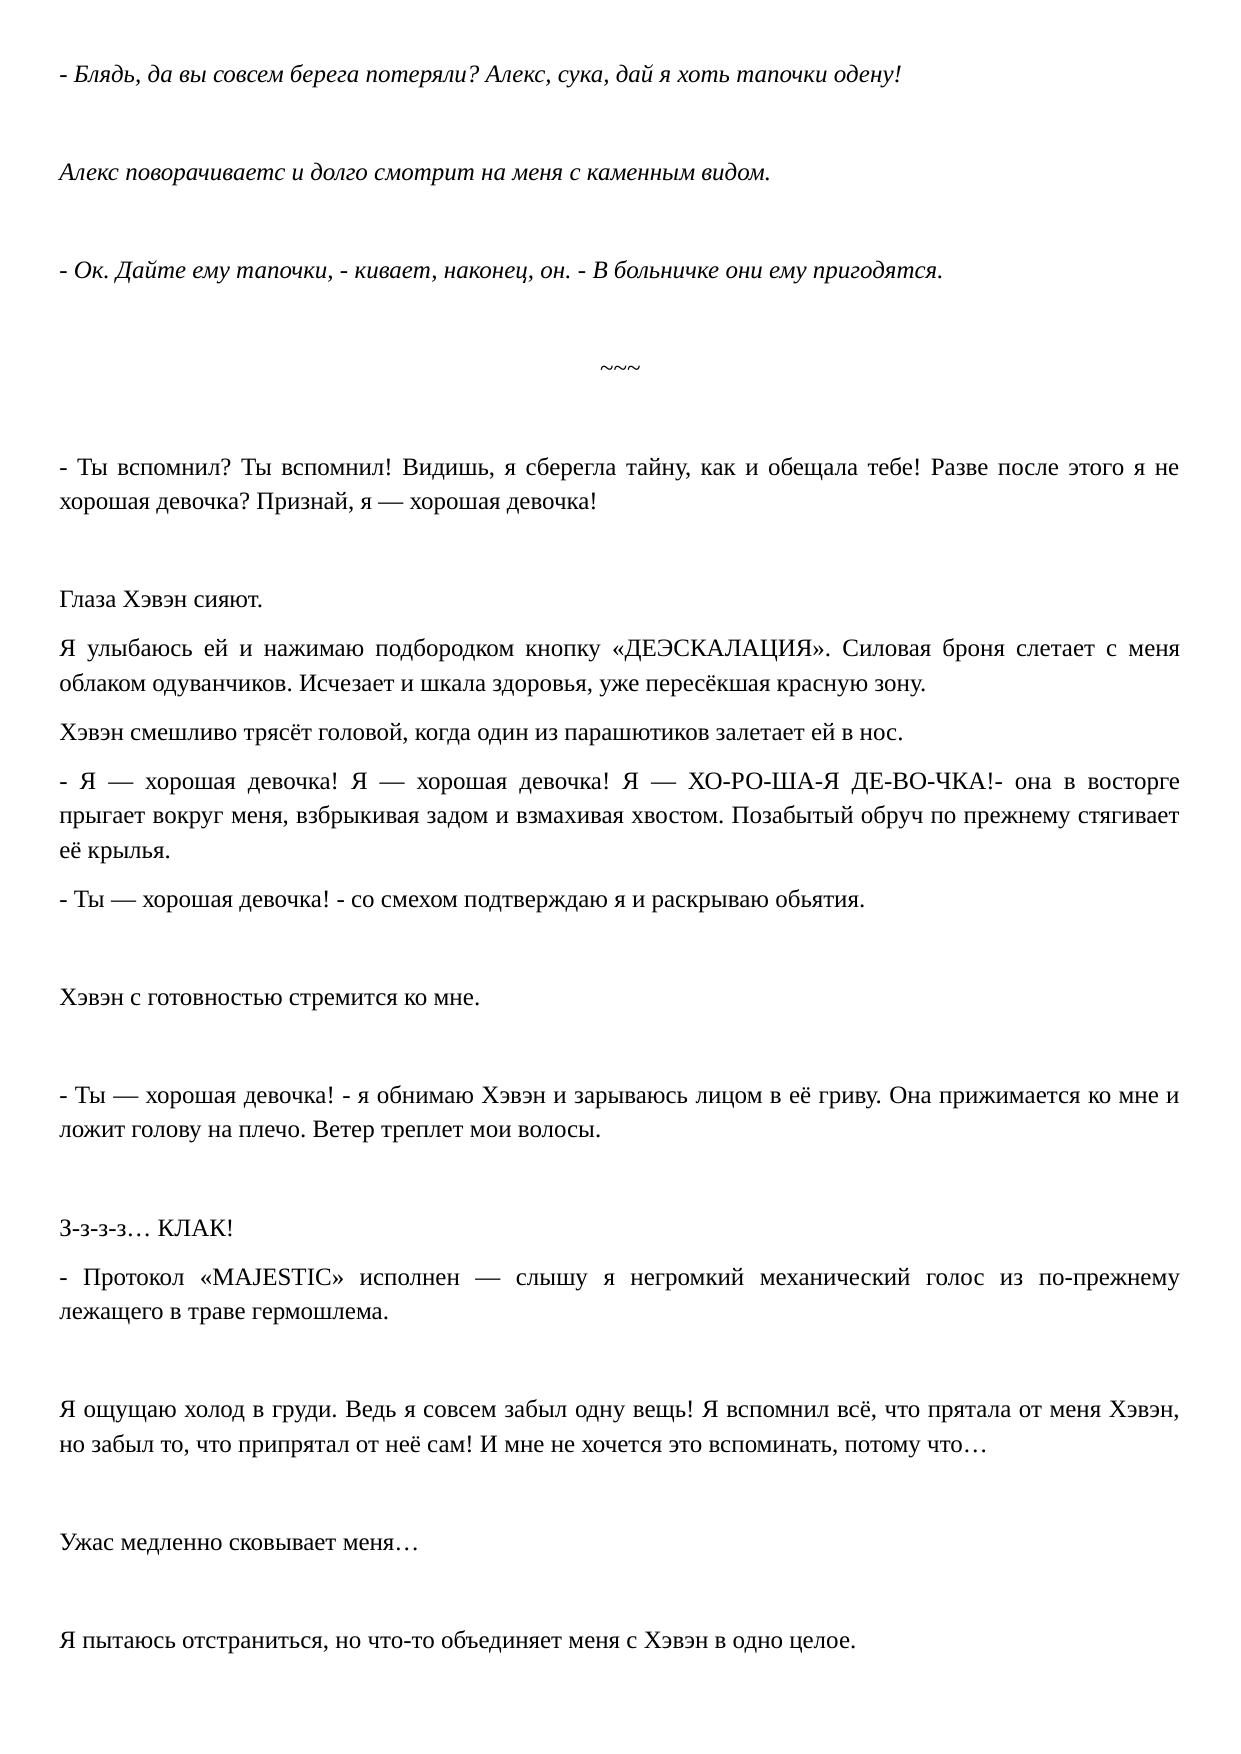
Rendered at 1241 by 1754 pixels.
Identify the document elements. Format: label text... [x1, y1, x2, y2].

text Ужас медленно сковывает меня… [59, 1527, 1181, 1556]
text - Ты вспомнил? Ты вспомнил! Видишь, я сберегла тайну, как и обещала тебе! Разве после этого я не хорошая девочка? Признай, я — хорошая девочка! [59, 452, 1181, 515]
text - Протокол «MAJESTIC» исполнен — слышу я негромкий механический голос из по-прежнему лежащего в траве гермошлема. [59, 1262, 1181, 1325]
text - Ок. Дайте ему тапочки, - кивает, наконец, он. - В больничке они ему пригодятся. [59, 255, 1181, 284]
text - Ты — хорошая девочка! - со смехом подтверждаю я и раскрываю обьятия. [59, 884, 1181, 913]
text Хэвэн с готовностью стремится ко мне. [59, 982, 1181, 1011]
text Я улыбаюсь ей и нажимаю подбородком кнопку «ДЕЭСКАЛАЦИЯ». Силовая броня слетает с меня облаком одуванчиков. Исчезает и шкала здоровья, уже пересёкшая красную зону. [59, 633, 1181, 696]
text Я пытаюсь отстраниться, но что-то объединяет меня с Хэвэн в одно целое. [59, 1625, 1181, 1654]
text Алекс поворачиваетс и долго смотрит на меня с каменным видом. [59, 157, 1181, 186]
text - Я — хорошая девочка! Я — хорошая девочка! Я — ХО-РО-ША-Я ДЕ-ВО-ЧКА!- она в восторге прыгает вокруг меня, взбрыкивая задом и взмахивая хвостом. Позабытый обруч по прежнему стягивает её крылья. [59, 766, 1181, 863]
text З-з-з-з… КЛАК! [59, 1213, 1181, 1241]
text ~~~ [59, 353, 1181, 382]
text Хэвэн смешливо трясёт головой, когда один из парашютиков залетает ей в нос. [59, 717, 1181, 746]
text Глаза Хэвэн сияют. [59, 584, 1181, 613]
text Я ощущаю холод в груди. Ведь я совсем забыл одну вещь! Я вспомнил всё, что прятала от меня Хэвэн, но забыл то, что припрятал от неё сам! И мне не хочется это вспоминать, потому что… [59, 1394, 1181, 1458]
text - Блядь, да вы совсем берега потеряли? Алекс, сука, дай я хоть тапочки одену! [59, 59, 1181, 88]
text - Ты — хорошая девочка! - я обнимаю Хэвэн и зарываюсь лицом в её гриву. Она прижимается ко мне и ложит голову на плечо. Ветер треплет мои волосы. [59, 1080, 1181, 1143]
